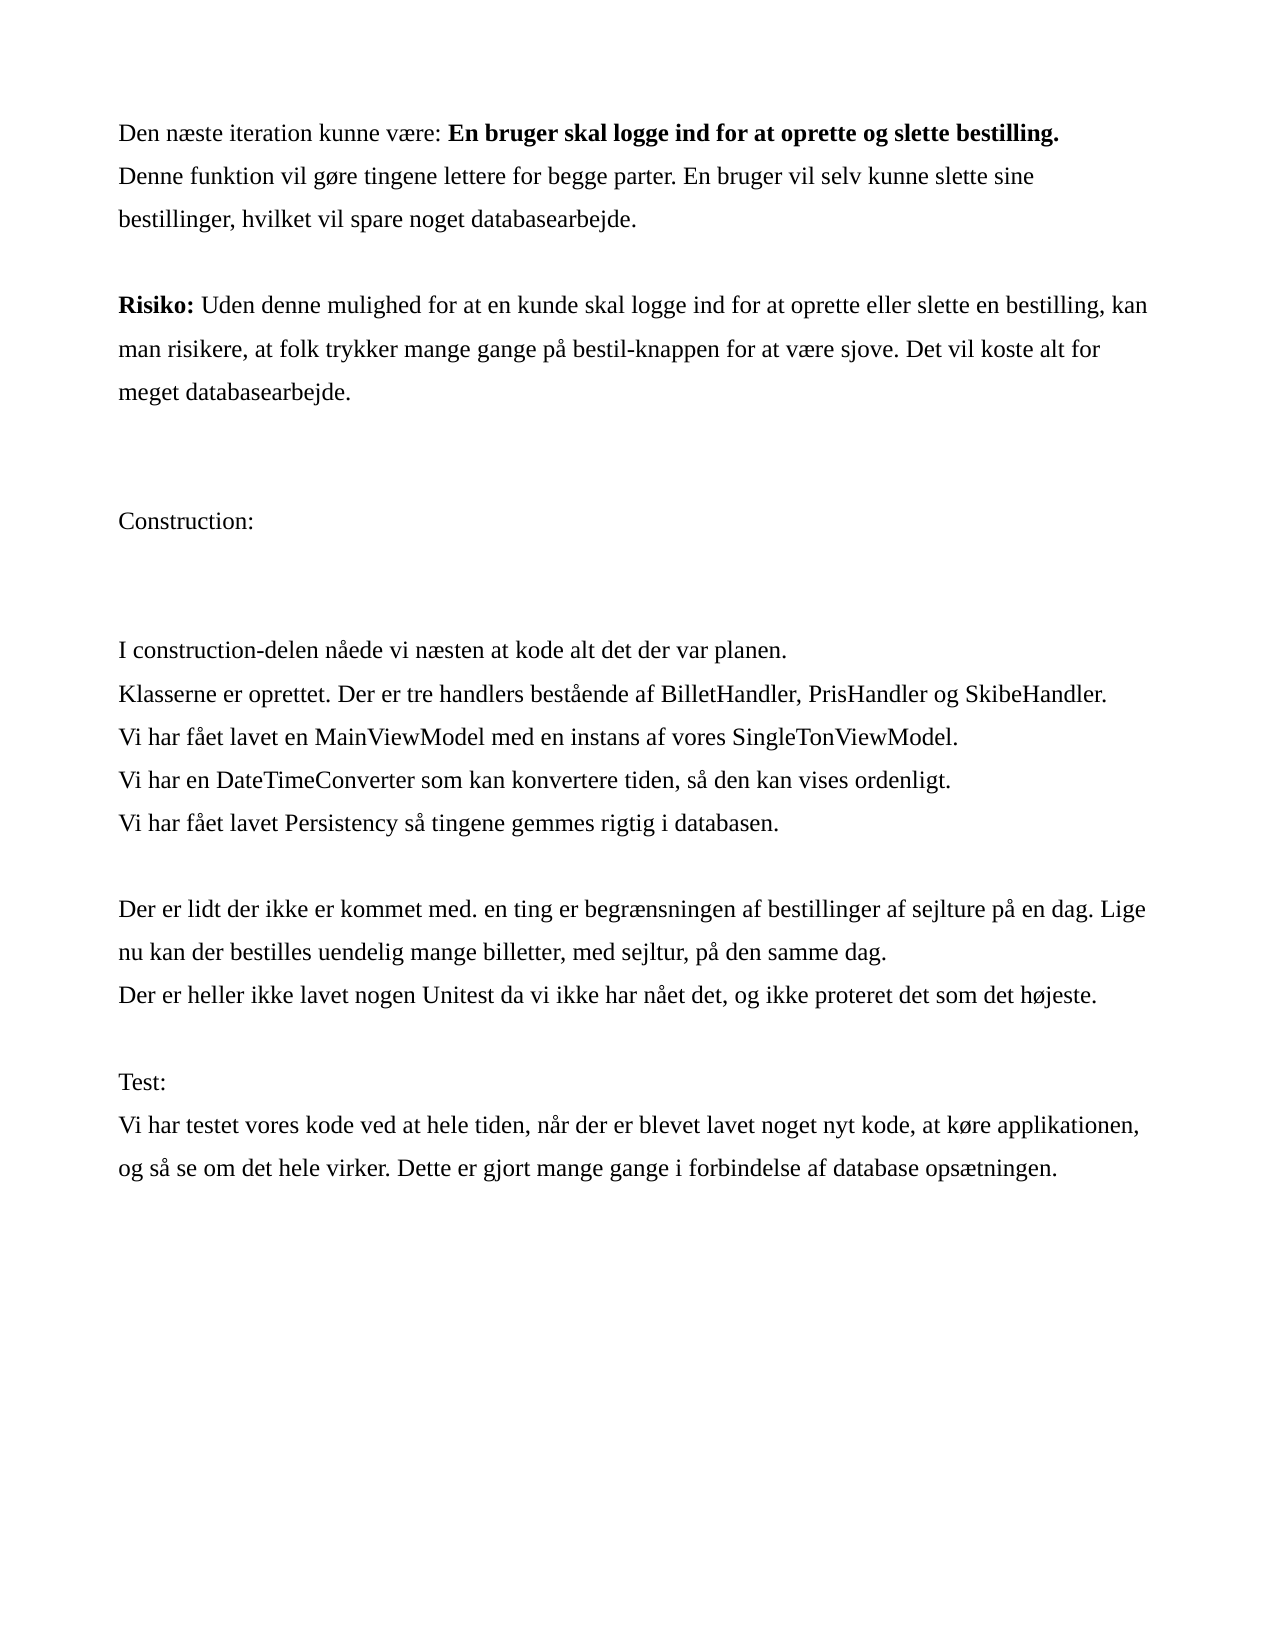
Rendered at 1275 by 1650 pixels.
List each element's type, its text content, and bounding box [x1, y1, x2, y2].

text Test: [118, 1067, 1157, 1096]
text Vi har fået lavet Persistency så tingene gemmes rigtig i databasen. [118, 808, 1157, 837]
text Risiko: Uden denne mulighed for at en kunde skal logge ind for at oprette eller slette en bestilling, kan man risikere, at folk trykker mange gange på bestil-knappen for at være sjove. Det vil koste alt for meget databasearbejde. [118, 291, 1157, 406]
text Construction: [118, 506, 1157, 535]
text Der er lidt der ikke er kommet med. en ting er begrænsningen af bestillinger af sejlture på en dag. Lige nu kan der bestilles uendelig mange billetter, med sejltur, på den samme dag. [118, 894, 1157, 966]
text Klasserne er oprettet. Der er tre handlers bestående af BilletHandler, PrisHandler og SkibeHandler. [118, 679, 1157, 707]
text Der er heller ikke lavet nogen Unitest da vi ikke har nået det, og ikke proteret det som det højeste. [118, 981, 1157, 1009]
text Vi har fået lavet en MainViewModel med en instans af vores SingleTonViewModel. [118, 722, 1157, 751]
text Vi har testet vores kode ved at hele tiden, når der er blevet lavet noget nyt kode, at køre applikationen, og så se om det hele virker. Dette er gjort mange gange i forbindelse af database opsætningen. [118, 1110, 1157, 1182]
text Denne funktion vil gøre tingene lettere for begge parter. En bruger vil selv kunne slette sine bestillinger, hvilket vil spare noget databasearbejde. [118, 161, 1157, 233]
text I construction-delen nåede vi næsten at kode alt det der var planen. [118, 636, 1157, 664]
text Den næste iteration kunne være: En bruger skal logge ind for at oprette og slette bestilling. [118, 118, 1157, 147]
text Vi har en DateTimeConverter som kan konvertere tiden, så den kan vises ordenligt. [118, 765, 1157, 794]
